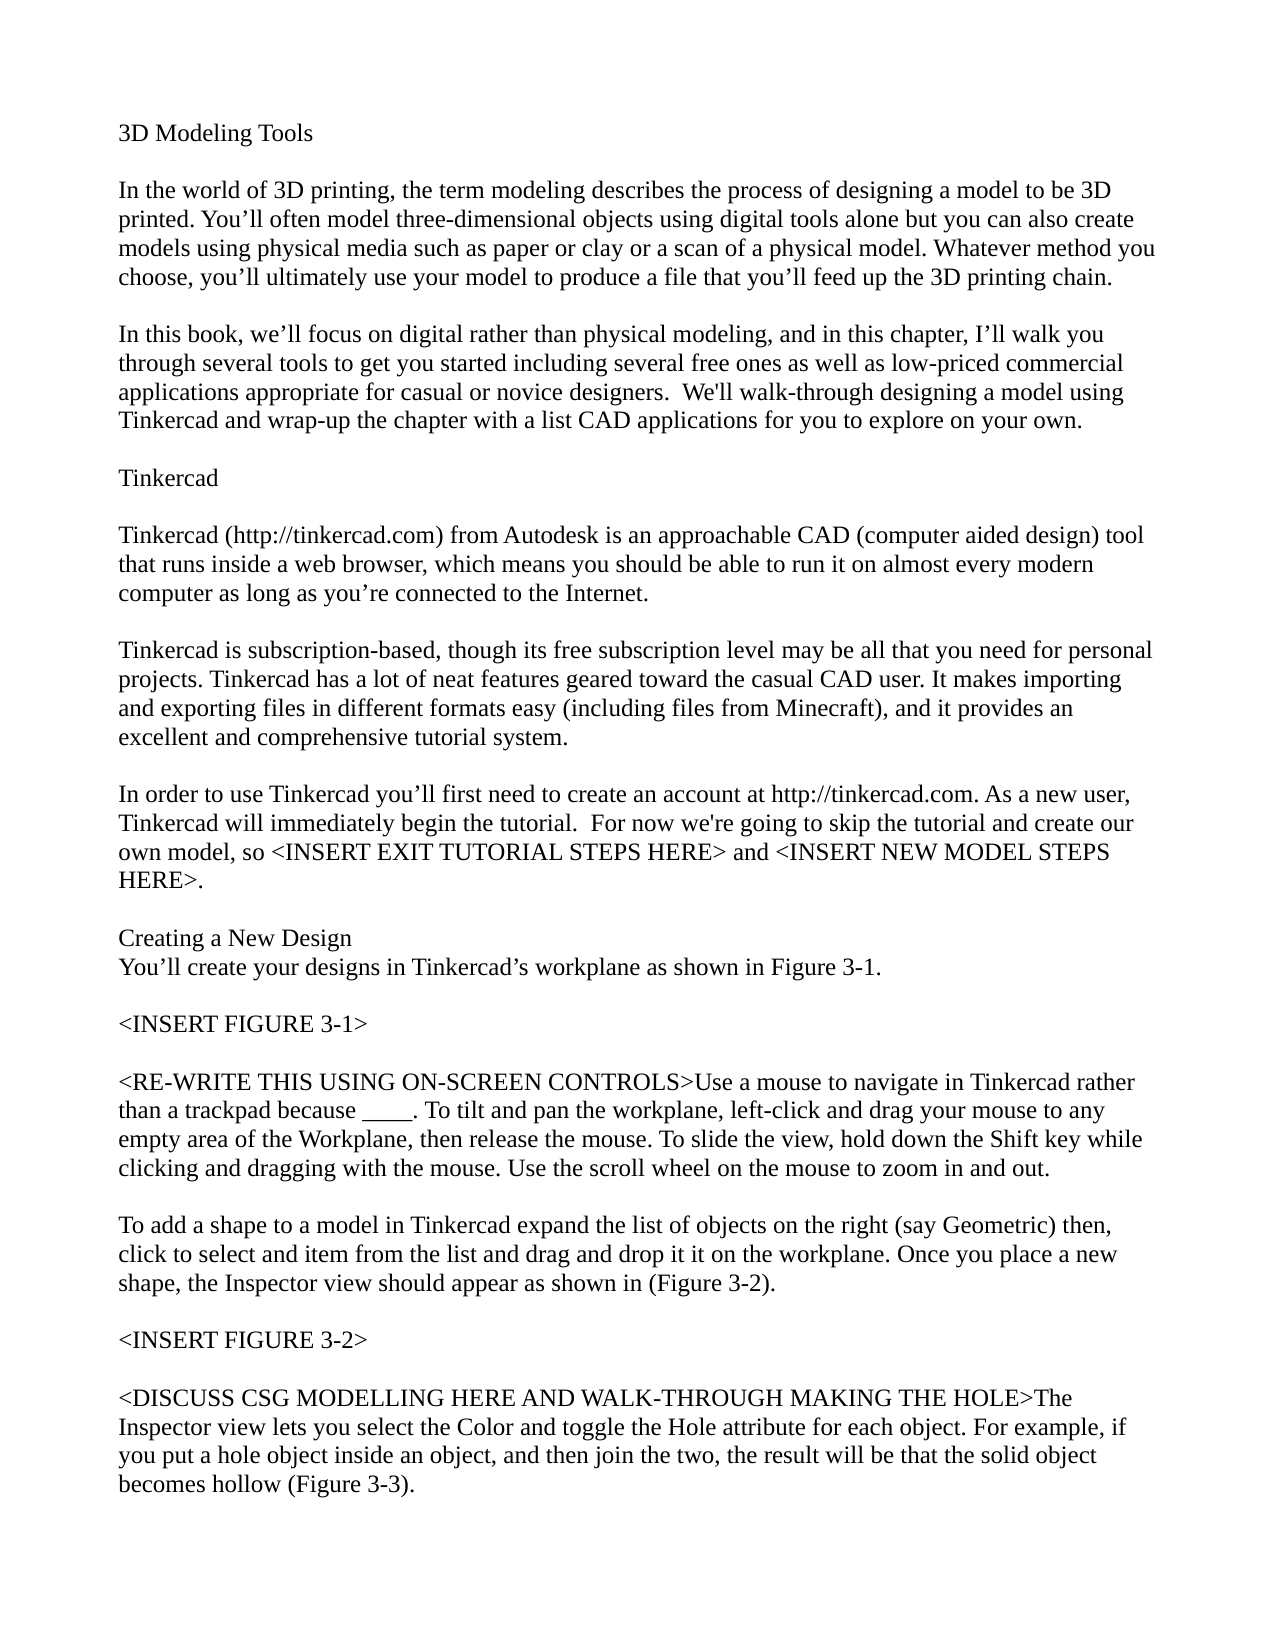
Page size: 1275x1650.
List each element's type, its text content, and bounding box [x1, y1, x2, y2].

text <RE-WRITE THIS USING ON-SCREEN CONTROLS>Use a mouse to navigate in Tinkercad rather than a trackpad because ____. To tilt and pan the workplane, left-click and drag your mouse to any empty area of the Workplane, then release the mouse. To slide the view, hold down the Shift key while clicking and dragging with the mouse. Use the scroll wheel on the mouse to zoom in and out. [118, 1067, 1157, 1182]
text In this book, we’ll focus on digital rather than physical modeling, and in this chapter, I’ll walk you through several tools to get you started including several free ones as well as low-priced commercial applications appropriate for casual or novice designers. We'll walk-through designing a model using Tinkercad and wrap-up the chapter with a list CAD applications for you to explore on your own. [118, 319, 1157, 434]
text <DISCUSS CSG MODELLING HERE AND WALK-THROUGH MAKING THE HOLE>The Inspector view lets you select the Color and toggle the Hole attribute for each object. For example, if you put a hole object inside an object, and then join the two, the result will be that the solid object becomes hollow (Figure 3-3). [118, 1383, 1157, 1498]
text Tinkercad is subscription-based, though its free subscription level may be all that you need for personal projects. Tinkercad has a lot of neat features geared toward the casual CAD user. It makes importing and exporting files in different formats easy (including files from Minecraft), and it provides an excellent and comprehensive tutorial system. [118, 636, 1157, 751]
text In the world of 3D printing, the term modeling describes the process of designing a model to be 3D printed. You’ll often model three-dimensional objects using digital tools alone but you can also create models using physical media such as paper or clay or a scan of a physical model. Whatever method you choose, you’ll ultimately use your model to produce a file that you’ll feed up the 3D printing chain. [118, 176, 1157, 291]
text Tinkercad [118, 463, 1157, 492]
text You’ll create your designs in Tinkercad’s workplane as shown in Figure 3-1. [118, 952, 1157, 981]
text <INSERT FIGURE 3-2> [118, 1326, 1157, 1354]
text Creating a New Design [118, 923, 1157, 952]
text <INSERT FIGURE 3-1> [118, 1009, 1157, 1038]
text 3D Modeling Tools [118, 118, 1157, 147]
text In order to use Tinkercad you’ll first need to create an account at http://tinkercad.com. As a new user, Tinkercad will immediately begin the tutorial. For now we're going to skip the tutorial and create our own model, so <INSERT EXIT TUTORIAL STEPS HERE> and <INSERT NEW MODEL STEPS HERE>. [118, 779, 1157, 894]
text To add a shape to a model in Tinkercad expand the list of objects on the right (say Geometric) then, click to select and item from the list and drag and drop it it on the workplane. Once you place a new shape, the Inspector view should appear as shown in (Figure 3-2). [118, 1211, 1157, 1297]
text Tinkercad (http://tinkercad.com) from Autodesk is an approachable CAD (computer aided design) tool that runs inside a web browser, which means you should be able to run it on almost every modern computer as long as you’re connected to the Internet. [118, 521, 1157, 607]
